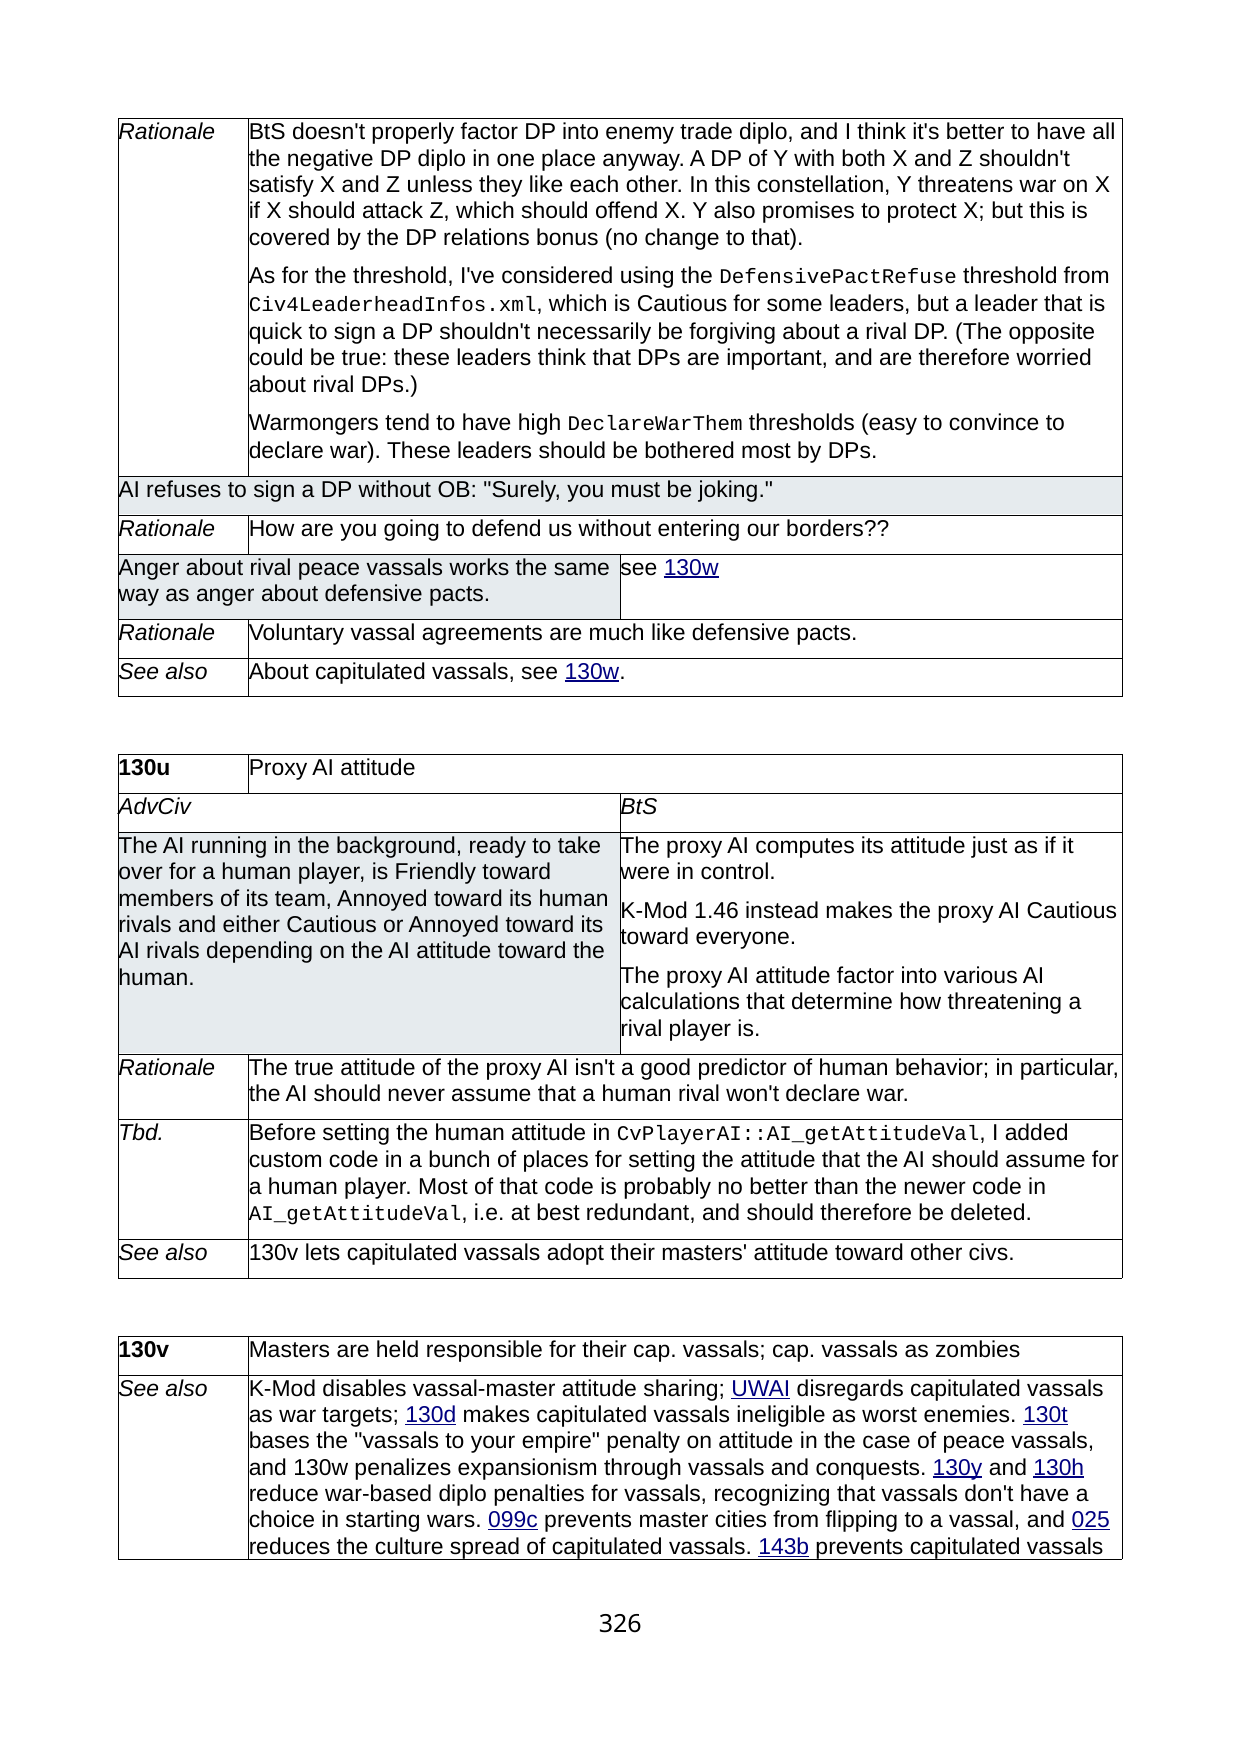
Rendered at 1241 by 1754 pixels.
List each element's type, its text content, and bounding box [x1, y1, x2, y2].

table_cell Tbd. [119, 1120, 248, 1239]
table_cell BtS doesn't properly factor DP into enemy trade diplo, and I think it's better to have all the negative DP diplo in one place anyway. A DP of Y with both X and Z shouldn't satisfy X and Z unless they like each other. In this constellation, Y threatens war on X if X should attack Z, which should offend X. Y also promises to protect X; but this is covered by the DP relations bonus (no change to that). As for the threshold, I've considered using the DefensivePactRefuse threshold from Civ4LeaderheadInfos.xml, which is Cautious for some leaders, but a leader that is quick to sign a DP shouldn't necessarily be forgiving about a rival DP. (The opposite could be true: these leaders think that DPs are important, and are therefore worried about rival DPs.) Warmongers tend to have high DeclareWarThem thresholds (easy to convince to declare war). These leaders should be bothered most by DPs. [249, 119, 1122, 476]
table_header 130v [119, 1337, 248, 1374]
table_cell About capitulated vassals, see 130w. [249, 659, 1122, 696]
table_cell Voluntary vassal agreements are much like defensive pacts. [249, 620, 1122, 657]
table_cell Before setting the human attitude in CvPlayerAI::AI_getAttitudeVal, I added custom code in a bunch of places for setting the attitude that the AI should assume for a human player. Most of that code is probably no better than the newer code in AI_getAttitudeVal, i.e. at best redundant, and should therefore be deleted. [249, 1120, 1122, 1239]
table_cell 130v lets capitulated vassals adopt their masters' attitude toward other civs. [249, 1240, 1122, 1278]
table_cell Rationale [119, 119, 248, 476]
table_cell see 130w [621, 555, 1122, 619]
table_cell AI refuses to sign a DP without OB: "Surely, you must be joking." [119, 477, 1122, 514]
table_cell Rationale [119, 620, 248, 657]
table_header Proxy AI attitude [249, 755, 1122, 793]
table_cell Rationale [119, 1055, 248, 1119]
table_cell The true attitude of the proxy AI isn't a good predictor of human behavior; in particular, the AI should never assume that a human rival won't declare war. [249, 1055, 1122, 1119]
table_cell See also [119, 1376, 248, 1559]
table_header 130u [119, 755, 248, 793]
table_cell See also [119, 1240, 248, 1278]
table_cell AdvCiv [119, 794, 620, 832]
table_header Masters are held responsible for their cap. vassals; cap. vassals as zombies [249, 1337, 1122, 1374]
table_cell How are you going to defend us without entering our borders?? [249, 516, 1122, 553]
table_cell See also [119, 659, 248, 696]
table_cell The AI running in the background, ready to take over for a human player, is Friendly toward members of its team, Annoyed toward its human rivals and either Cautious or Annoyed toward its AI rivals depending on the AI attitude toward the human. [119, 833, 620, 1053]
table_cell K-Mod disables vassal-master attitude sharing; UWAI disregards capitulated vassals as war targets; 130d makes capitulated vassals ineligible as worst enemies. 130t bases the "vassals to your empire" penalty on attitude in the case of peace vassals, and 130w penalizes expansionism through vassals and conquests. 130y and 130h reduce war-based diplo penalties for vassals, recognizing that vassals don't have a choice in starting wars. 099c prevents master cities from flipping to a vassal, and 025 reduces the culture spread of capitulated vassals. 143b prevents capitulated vassals [249, 1376, 1122, 1559]
table_cell BtS [621, 794, 1122, 832]
table_cell Anger about rival peace vassals works the same way as anger about defensive pacts. [119, 555, 620, 619]
table_cell Rationale [119, 516, 248, 553]
table_cell The proxy AI computes its attitude just as if it were in control. K-Mod 1.46 instead makes the proxy AI Cautious toward everyone. The proxy AI attitude factor into various AI calculations that determine how threatening a rival player is. [621, 833, 1122, 1053]
